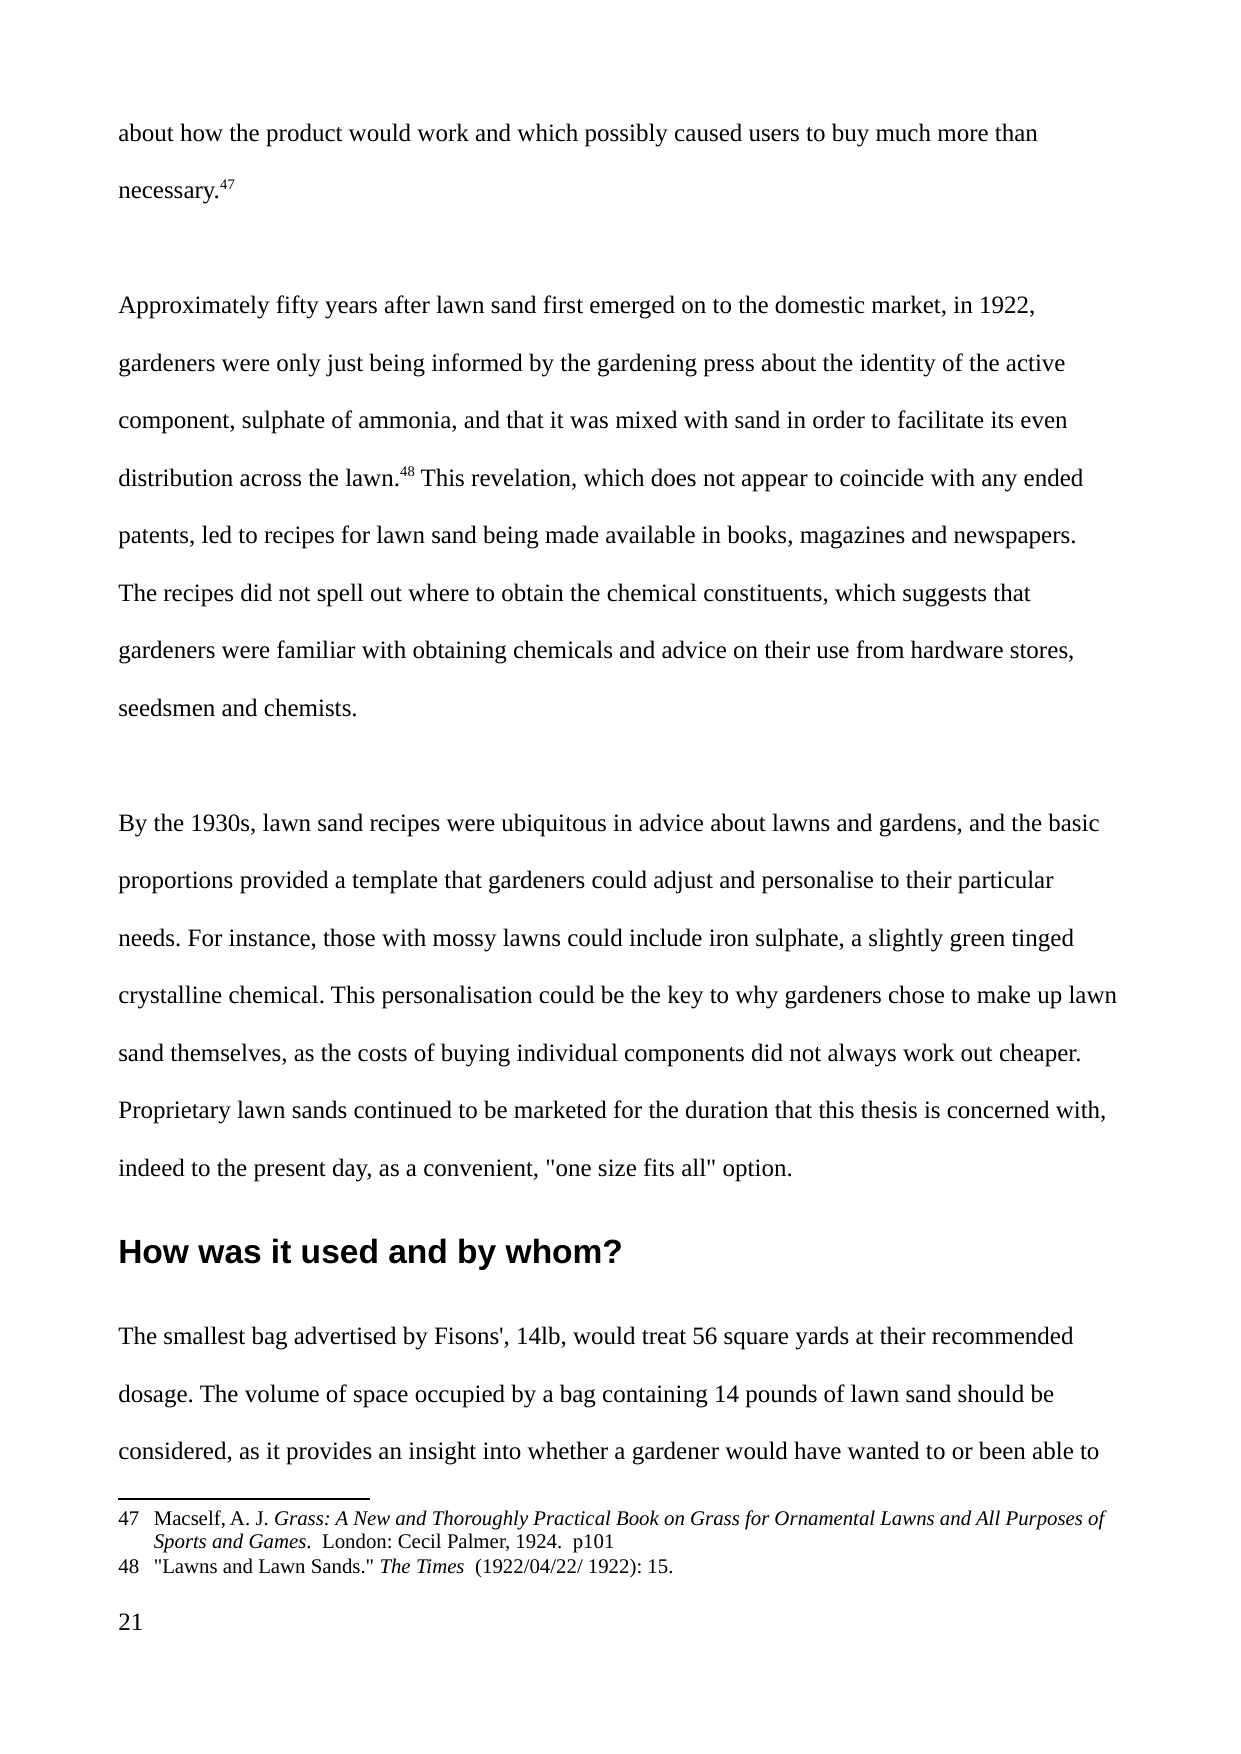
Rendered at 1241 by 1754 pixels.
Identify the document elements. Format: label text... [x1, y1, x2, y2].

text Macself, A. J. Grass: A New and Thoroughly Practical Book on Grass for Ornamental Lawns and All Purposes of Sports and Games. London: Cecil Palmer, 1924. p101 [118, 1505, 1122, 1553]
subtitle How was it used and by whom? [118, 1231, 1122, 1270]
text about how the product would work and which possibly caused users to buy much more than necessary. [118, 118, 1122, 204]
text By the 1930s, lawn sand recipes were ubiquitous in advice about lawns and gardens, and the basic proportions provided a template that gardeners could adjust and personalise to their particular needs. For instance, those with mossy lawns could include iron sulphate, a slightly green tinged crystalline chemical. This personalisation could be the key to why gardeners chose to make up lawn sand themselves, as the costs of buying individual components did not always work out cheaper. Proprietary lawn sands continued to be marketed for the duration that this thesis is concerned with, indeed to the present day, as a convenient, "one size fits all" option. [118, 808, 1122, 1182]
text The smallest bag advertised by Fisons', 14lb, would treat 56 square yards at their recommended dosage. The volume of space occupied by a bag containing 14 pounds of lawn sand should be considered, as it provides an insight into whether a gardener would have wanted to or been able to [118, 1321, 1122, 1465]
text "Lawns and Lawn Sands." The Times (1922/04/22/ 1922): 15. [118, 1553, 1122, 1578]
text Approximately fifty years after lawn sand first emerged on to the domestic market, in 1922, gardeners were only just being informed by the gardening press about the identity of the active component, sulphate of ammonia, and that it was mixed with sand in order to facilitate its even distribution across the lawn. This revelation, which does not appear to coincide with any ended patents, led to recipes for lawn sand being made available in books, magazines and newspapers. The recipes did not spell out where to obtain the chemical constituents, which suggests that gardeners were familiar with obtaining chemicals and advice on their use from hardware stores, seedsmen and chemists. [118, 291, 1122, 722]
